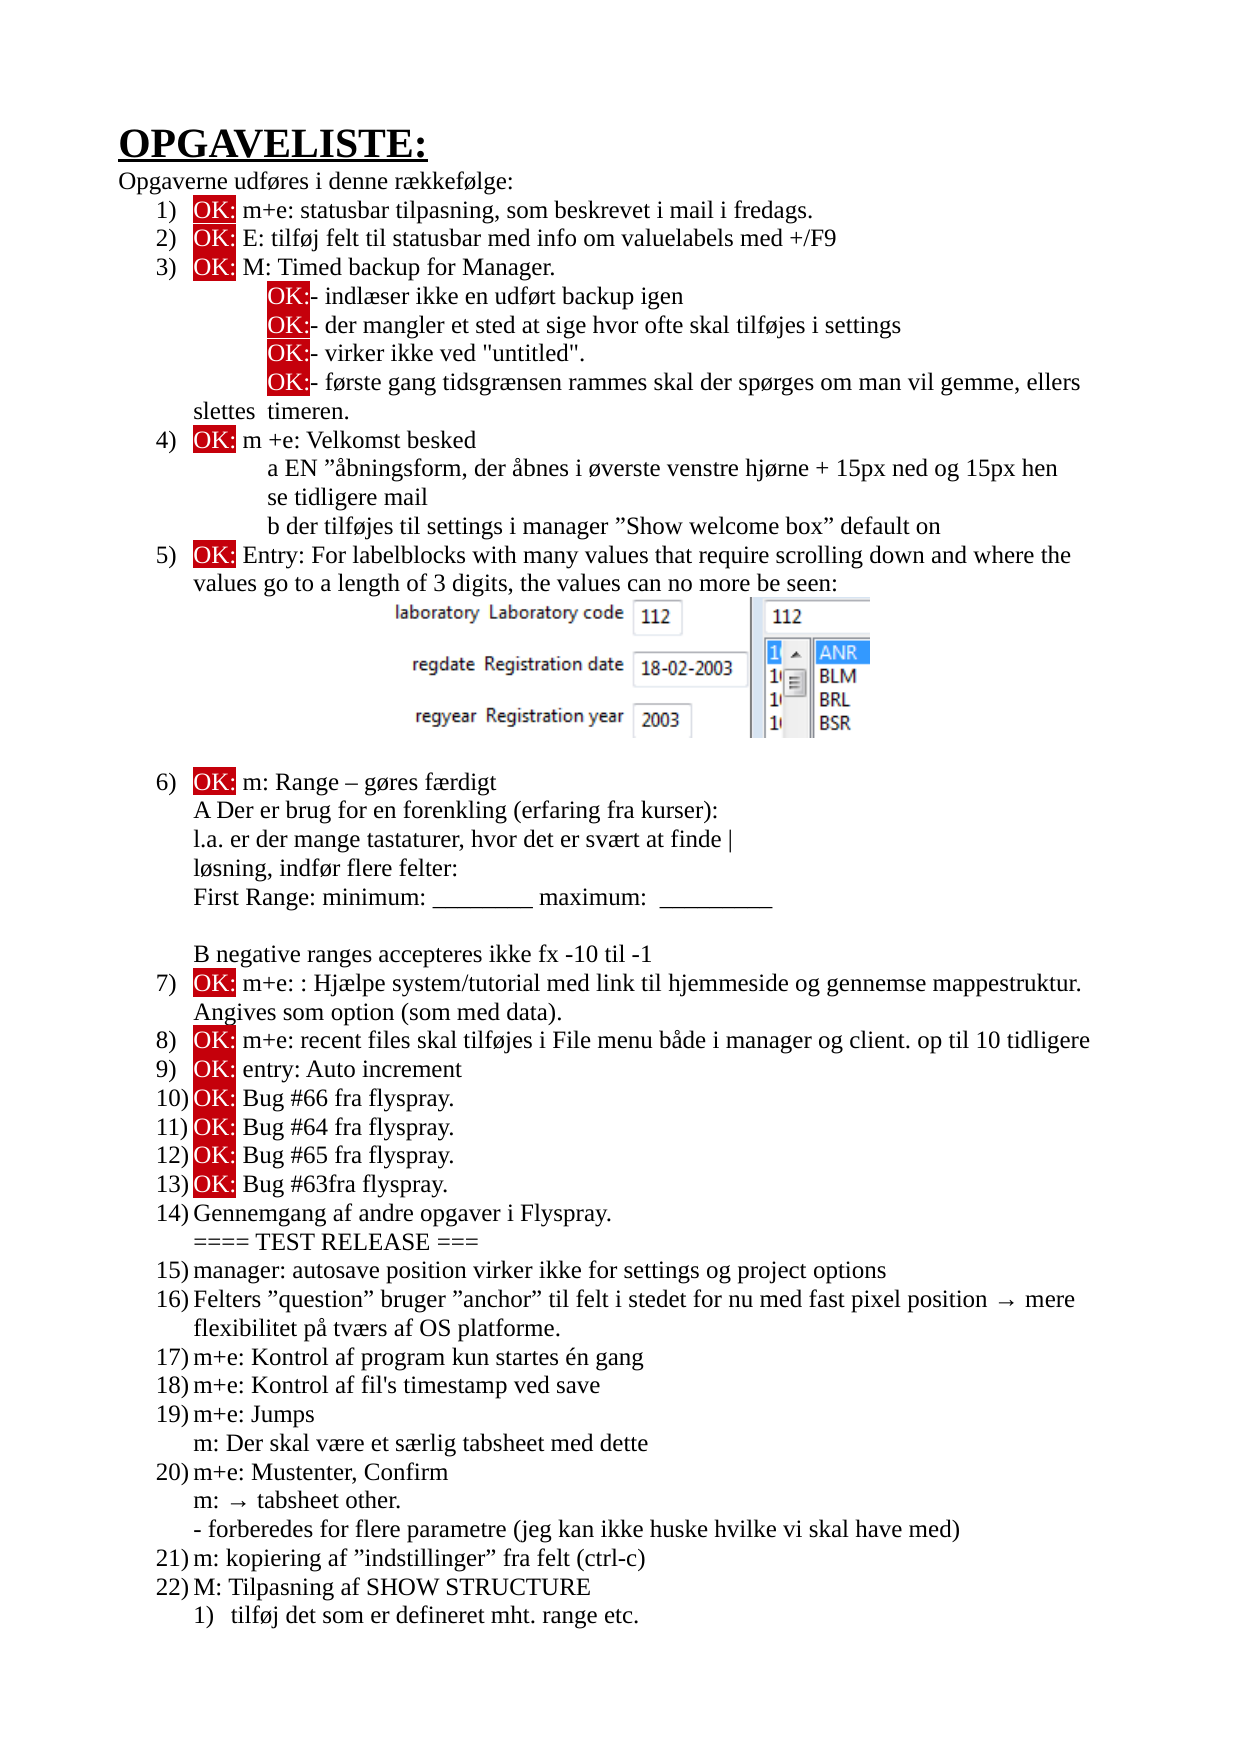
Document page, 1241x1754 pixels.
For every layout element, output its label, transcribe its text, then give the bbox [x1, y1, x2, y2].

text Opgaverne udføres i denne rækkefølge: [118, 166, 1122, 195]
list løsning, indfør flere felter: [156, 853, 1122, 882]
list a EN ”åbningsform, der åbnes i øverste venstre hjørne + 15px ned og 15px hen [156, 453, 1122, 482]
text OPGAVELISTE: [118, 118, 1122, 166]
picture [370, 597, 870, 738]
list OK: Bug #64 fra flyspray. [156, 1112, 1122, 1140]
list b der tilføjes til settings i manager ”Show welcome box” default on [156, 511, 1122, 540]
list m: kopiering af ”indstillinger” fra felt (ctrl-c) [156, 1543, 1122, 1572]
list se tidligere mail [156, 482, 1122, 511]
list OK:- indlæser ikke en udført backup igen [156, 281, 1122, 310]
list Felters ”question” bruger ”anchor” til felt i stedet for nu med fast pixel position → mere flexibilitet på tværs af OS platforme. [156, 1284, 1122, 1342]
list Gennemgang af andre opgaver i Flyspray. ==== TEST RELEASE === [156, 1198, 1122, 1255]
list OK: E: tilføj felt til statusbar med info om valuelabels med +/F9 [156, 223, 1122, 252]
list OK:- der mangler et sted at sige hvor ofte skal tilføjes i settings [156, 310, 1122, 338]
list OK: m +e: Velkomst besked [156, 425, 1122, 453]
list OK: m+e: recent files skal tilføjes i File menu både i manager og client. op til 10 tidligere [156, 1025, 1122, 1054]
list - forberedes for flere parametre (jeg kan ikke huske hvilke vi skal have med) [156, 1514, 1122, 1543]
list OK: Entry: For labelblocks with many values that require scrolling down and where the values go to a length of 3 digits, the values can no more be seen: [156, 540, 1122, 597]
list OK:- første gang tidsgrænsen rammes skal der spørges om man vil gemme, ellers slettes timeren. [156, 367, 1122, 425]
list l.a. er der mange tastaturer, hvor det er svært at finde | [156, 824, 1122, 853]
list OK: m+e: : Hjælpe system/tutorial med link til hjemmeside og gennemse mappestruktur. Angives som option (som med data). [156, 968, 1122, 1025]
list m+e: Mustenter, Confirm m: → tabsheet other. [156, 1457, 1122, 1514]
list m+e: Kontrol af fil's timestamp ved save [156, 1370, 1122, 1399]
list OK: m: Range – gøres færdigt A Der er brug for en forenkling (erfaring fra kurser): [156, 767, 1122, 824]
list m+e: Jumps m: Der skal være et særlig tabsheet med dette [156, 1399, 1122, 1457]
list OK: Bug #65 fra flyspray. [156, 1140, 1122, 1169]
list OK: M: Timed backup for Manager. [156, 252, 1122, 281]
list OK: Bug #63fra flyspray. [156, 1169, 1122, 1198]
list OK: Bug #66 fra flyspray. [156, 1083, 1122, 1112]
list OK: entry: Auto increment [156, 1054, 1122, 1083]
list First Range: minimum: ________ maximum: _________ [156, 882, 1122, 910]
list B negative ranges accepteres ikke fx -10 til -1 [156, 910, 1122, 968]
list manager: autosave position virker ikke for settings og project options [156, 1255, 1122, 1284]
list OK:- virker ikke ved "untitled". [156, 338, 1122, 367]
list tilføj det som er defineret mht. range etc. [193, 1600, 1122, 1629]
list OK: m+e: statusbar tilpasning, som beskrevet i mail i fredags. [156, 195, 1122, 223]
list m+e: Kontrol af program kun startes én gang [156, 1342, 1122, 1370]
list M: Tilpasning af SHOW STRUCTURE [156, 1572, 1122, 1600]
